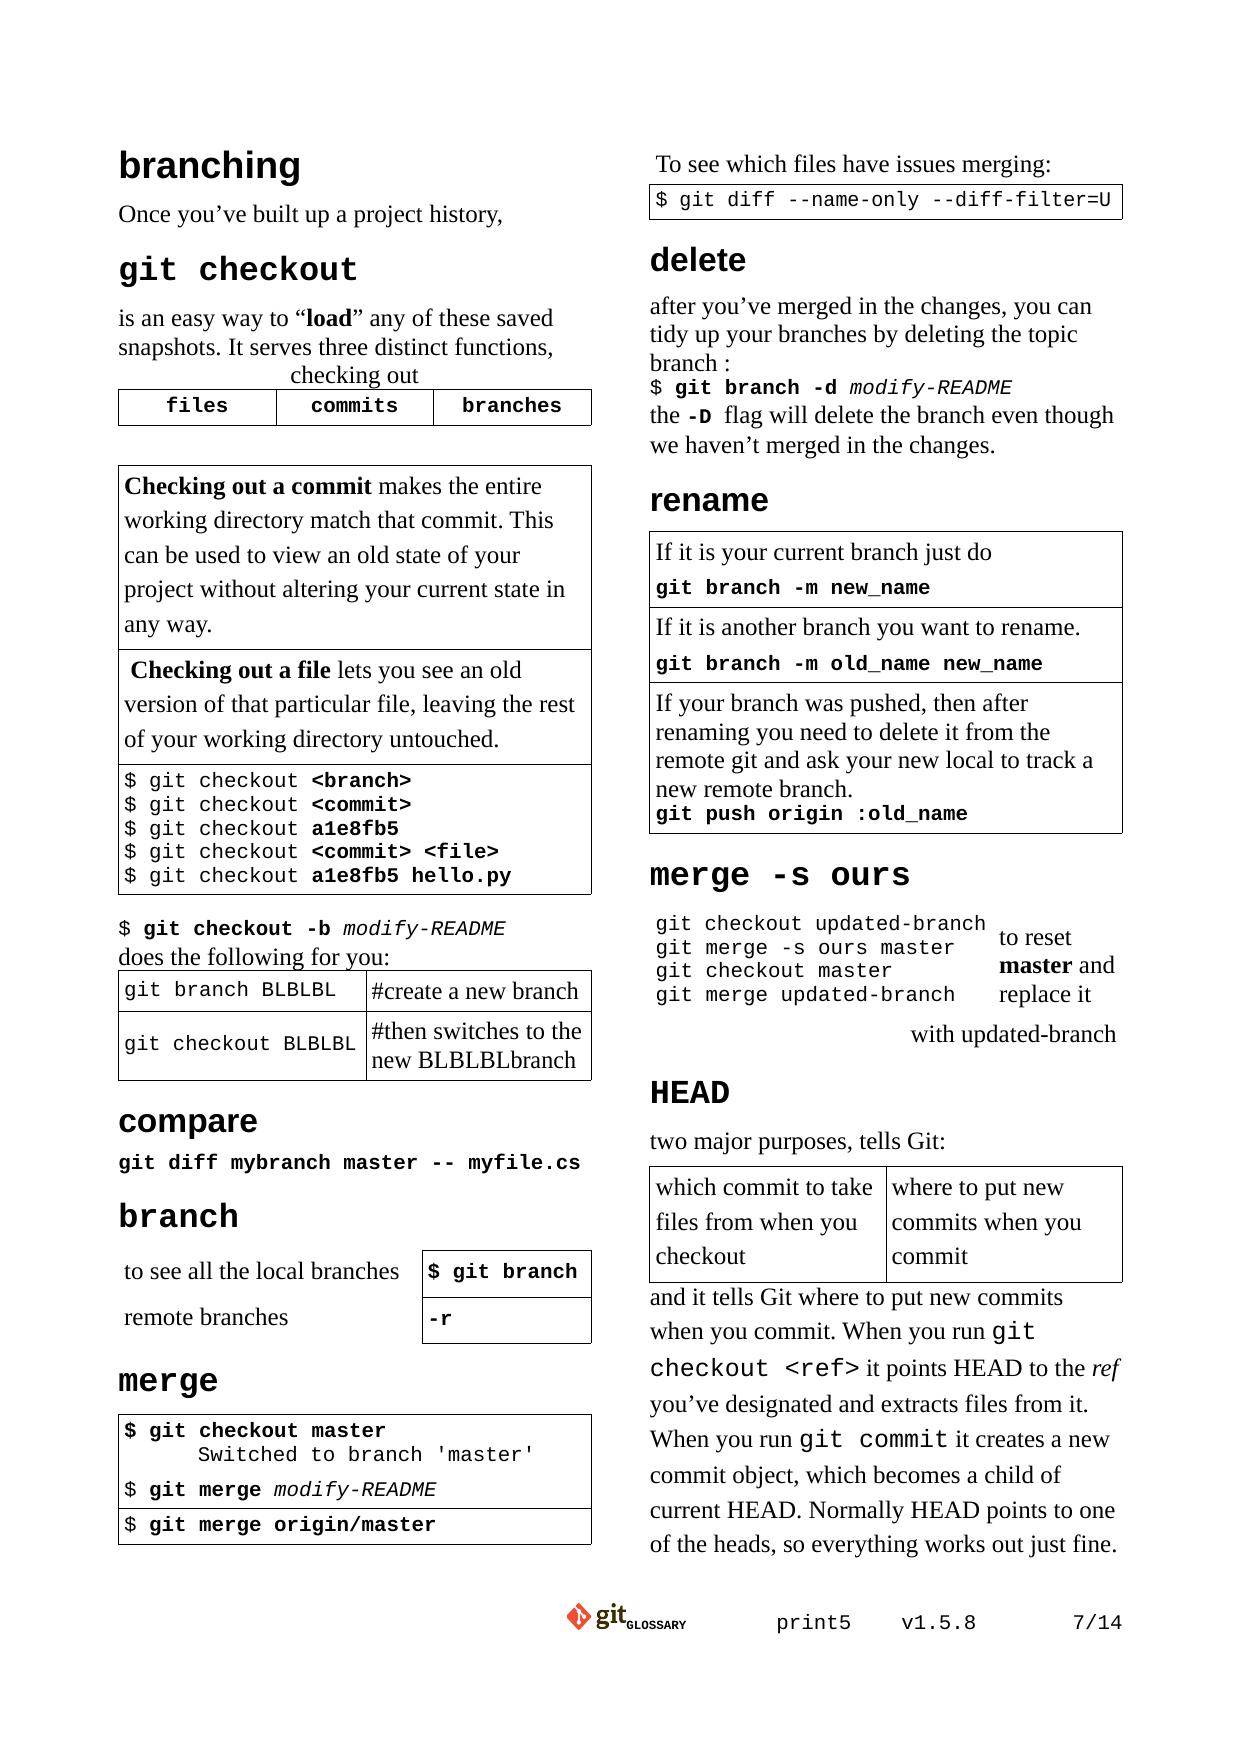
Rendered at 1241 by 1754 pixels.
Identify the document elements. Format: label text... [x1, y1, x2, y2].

picture [566, 1603, 627, 1630]
subtitle delete [649, 239, 1122, 278]
table_cell #then switches to the new BLBLBLbranch [367, 1012, 591, 1080]
table_header #create a new branch [367, 971, 591, 1011]
table_cell $ git merge modify-README [119, 1473, 591, 1508]
table_header which commit to take files from when you checkout [650, 1167, 886, 1282]
table_header where to put new commits when you commit [887, 1167, 1122, 1282]
table_cell If your branch was pushed, then after renaming you need to delete it from the remote git and ask your new local to track a new remote branch. git push origin :old_name [650, 683, 1122, 832]
table_header to reset master and replace it [993, 908, 1122, 1013]
text $ git branch -d modify-README [649, 377, 1122, 401]
subtitle compare [118, 1101, 591, 1139]
table_cell $ git diff --name-only --diff-filter=U [650, 185, 1122, 219]
subtitle git checkout [118, 249, 591, 291]
text Once you’ve built up a project history, [118, 199, 591, 228]
subtitle branching [118, 143, 591, 187]
table_cell with updated-branch [650, 1014, 1122, 1054]
table_cell remote branches [118, 1297, 422, 1343]
table_cell Checking out a file lets you see an old version of that particular file, leaving the rest of your working directory untouched. [119, 650, 591, 764]
table_cell -r [423, 1298, 591, 1343]
table_header $ git checkout master Switched to branch 'master' [119, 1415, 591, 1473]
subtitle merge [118, 1364, 591, 1402]
table_cell git checkout BLBLBL [119, 1012, 366, 1080]
text checking out [118, 361, 591, 389]
table_header git branch BLBLBL [119, 971, 366, 1011]
text the -D flag will delete the branch even though we haven’t merged in the changes. [649, 401, 1122, 459]
text and it tells Git where to put new commits when you commit. When you run git checkout <ref> it points HEAD to the ref you’ve designated and extracts files from it. When you run git commit it creates a new commit object, which becomes a child of current HEAD. Normally HEAD points to one of the heads, so everything works out just fine. [649, 1283, 1122, 1558]
text two major purposes, tells Git: [649, 1126, 1122, 1155]
table_header If it is your current branch just do git branch -m new_name [650, 532, 1122, 607]
text is an easy way to “load” any of these saved snapshots. It serves three distinct functions, [118, 303, 591, 361]
subtitle merge -s ours [649, 853, 1122, 895]
subtitle rename [649, 480, 1122, 518]
text $ git checkout -b modify-README [118, 918, 591, 942]
table_cell To see which files have issues merging: [650, 143, 1122, 183]
text after you’ve merged in the changes, you can tidy up your branches by deleting the topic branch : [649, 291, 1122, 377]
table_header Checking out a commit makes the entire working directory match that commit. This can be used to view an old state of your project without altering your current state in any way. [119, 466, 591, 649]
subtitle branch [118, 1196, 591, 1238]
table_cell If it is another branch you want to rename. git branch -m old_name new_name [650, 608, 1122, 682]
table_cell $ git checkout <branch> $ git checkout <commit> $ git checkout a1e8fb5 $ git checkout <commit> <file> $ git checkout a1e8fb5 hello.py [119, 765, 591, 894]
table_header branches [434, 390, 591, 424]
text git diff mybranch master -- myfile.cs [118, 1152, 591, 1175]
table_header to see all the local branches [118, 1250, 422, 1297]
subtitle HEAD [649, 1075, 1122, 1113]
table_cell $ git merge origin/master [119, 1509, 591, 1543]
table_header files [119, 390, 276, 424]
text does the following for you: [118, 942, 591, 970]
table_header commits [277, 390, 433, 424]
table_header $ git branch [423, 1251, 591, 1297]
table_header git checkout updated-branch git merge -s ours master git checkout master git merge updated-branch [650, 908, 993, 1013]
